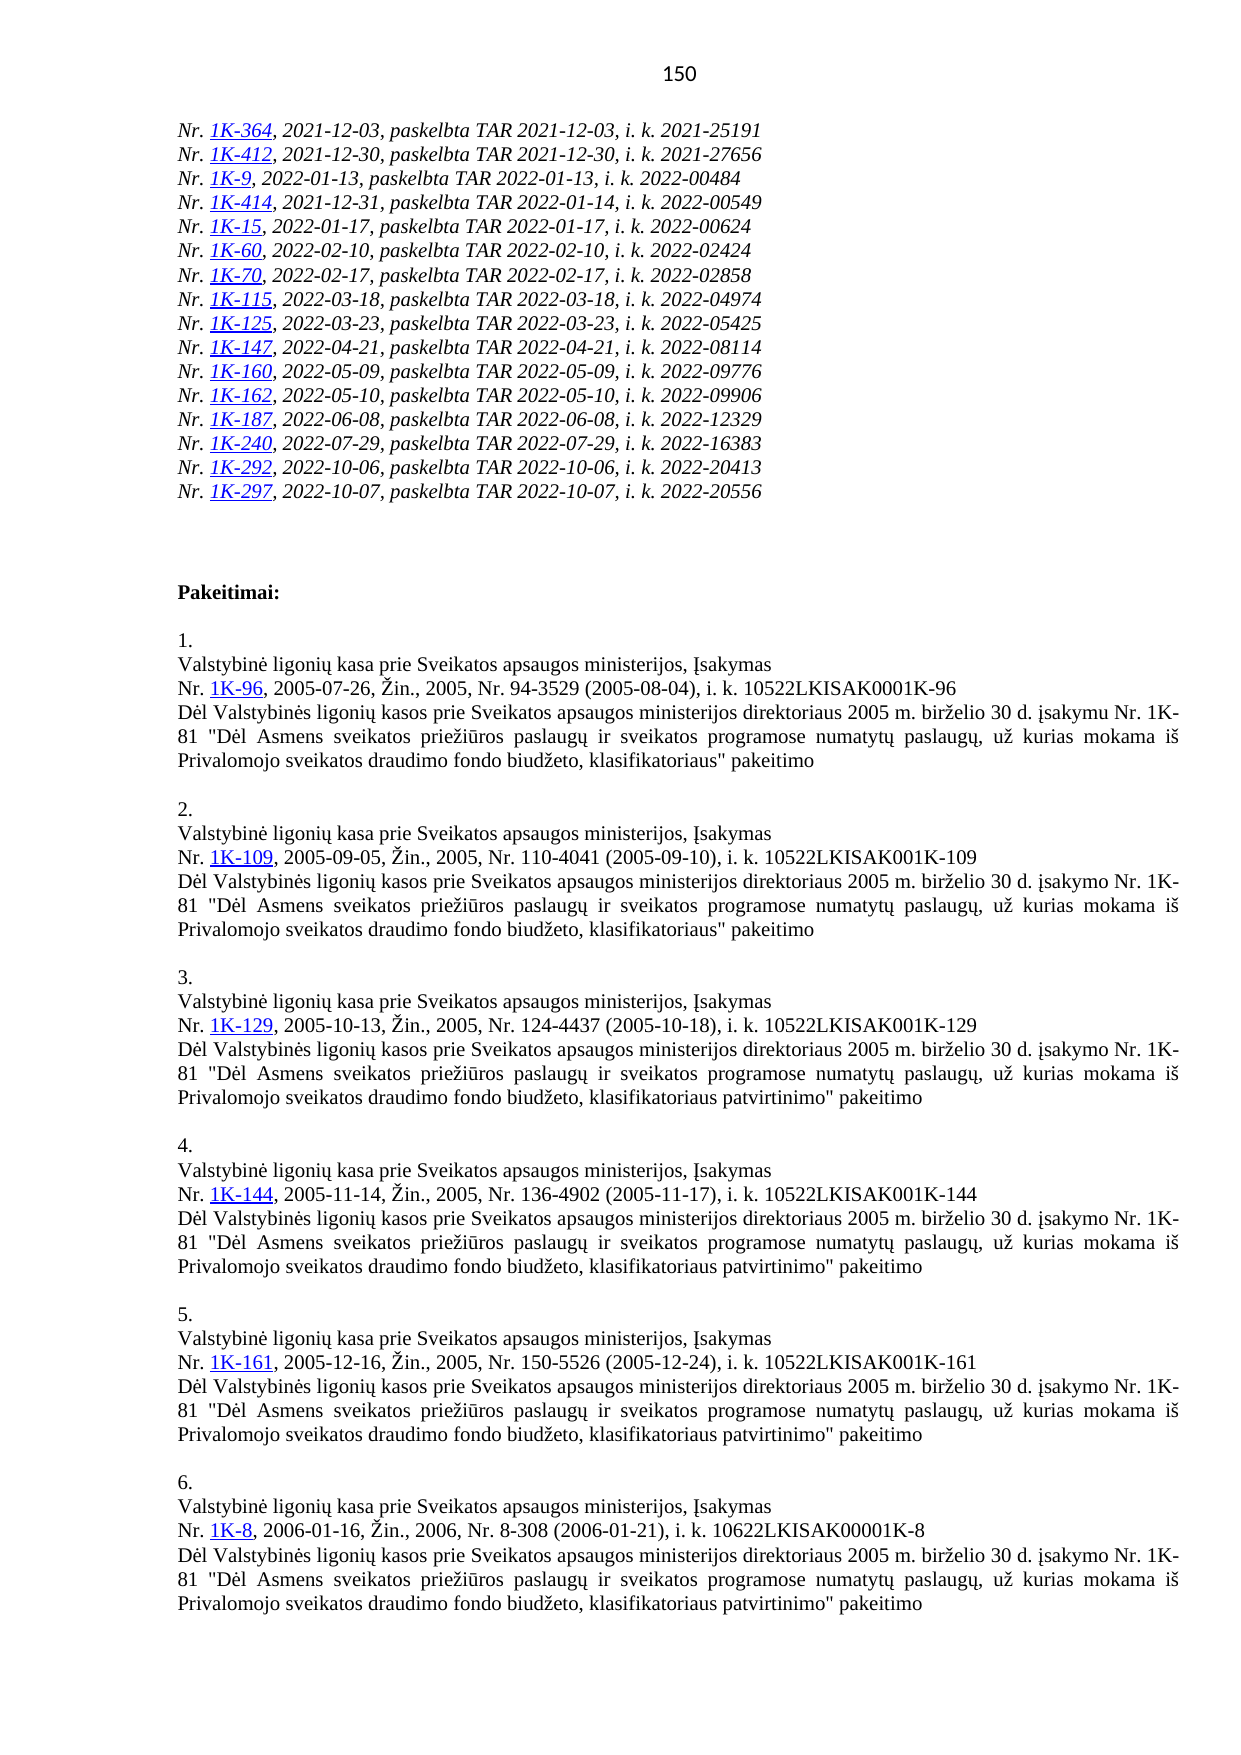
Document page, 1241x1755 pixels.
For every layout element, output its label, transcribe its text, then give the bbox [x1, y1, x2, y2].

text Pakeitimai: [177, 580, 1181, 604]
text Nr. 1K-412, 2021-12-30, paskelbta TAR 2021-12-30, i. k. 2021-27656 [177, 142, 1181, 166]
text Nr. 1K-297, 2022-10-07, paskelbta TAR 2022-10-07, i. k. 2022-20556 [177, 479, 1181, 503]
text 5. [177, 1302, 1181, 1326]
text Valstybinė ligonių kasa prie Sveikatos apsaugos ministerijos, Įsakymas [177, 1157, 1181, 1182]
text Dėl Valstybinės ligonių kasos prie Sveikatos apsaugos ministerijos direktoriaus 2005 m. birželio 30 d. įsakymo Nr. 1K-81 "Dėl Asmens sveikatos priežiūros paslaugų ir sveikatos programose numatytų paslaugų, už kurias mokama iš Privalomojo sveikatos draudimo fondo biudžeto, klasifikatoriaus patvirtinimo" pakeitimo [177, 1037, 1181, 1109]
text Nr. 1K-160, 2022-05-09, paskelbta TAR 2022-05-09, i. k. 2022-09776 [177, 359, 1181, 383]
text Nr. 1K-9, 2022-01-13, paskelbta TAR 2022-01-13, i. k. 2022-00484 [177, 166, 1181, 190]
text Nr. 1K-414, 2021-12-31, paskelbta TAR 2022-01-14, i. k. 2022-00549 [177, 190, 1181, 214]
text Nr. 1K-240, 2022-07-29, paskelbta TAR 2022-07-29, i. k. 2022-16383 [177, 431, 1181, 455]
text Nr. 1K-161, 2005-12-16, Žin., 2005, Nr. 150-5526 (2005-12-24), i. k. 10522LKISAK001K-161 [177, 1350, 1181, 1374]
text 6. [177, 1470, 1181, 1494]
text Nr. 1K-187, 2022-06-08, paskelbta TAR 2022-06-08, i. k. 2022-12329 [177, 407, 1181, 431]
text 2. [177, 797, 1181, 821]
text Dėl Valstybinės ligonių kasos prie Sveikatos apsaugos ministerijos direktoriaus 2005 m. birželio 30 d. įsakymo Nr. 1K-81 "Dėl Asmens sveikatos priežiūros paslaugų ir sveikatos programose numatytų paslaugų, už kurias mokama iš Privalomojo sveikatos draudimo fondo biudžeto, klasifikatoriaus" pakeitimo [177, 869, 1181, 941]
text 3. [177, 965, 1181, 989]
text Nr. 1K-8, 2006-01-16, Žin., 2006, Nr. 8-308 (2006-01-21), i. k. 10622LKISAK00001K-8 [177, 1518, 1181, 1542]
text Dėl Valstybinės ligonių kasos prie Sveikatos apsaugos ministerijos direktoriaus 2005 m. birželio 30 d. įsakymo Nr. 1K-81 "Dėl Asmens sveikatos priežiūros paslaugų ir sveikatos programose numatytų paslaugų, už kurias mokama iš Privalomojo sveikatos draudimo fondo biudžeto, klasifikatoriaus patvirtinimo" pakeitimo [177, 1206, 1181, 1278]
text 4. [177, 1133, 1181, 1157]
text Valstybinė ligonių kasa prie Sveikatos apsaugos ministerijos, Įsakymas [177, 652, 1181, 676]
text Valstybinė ligonių kasa prie Sveikatos apsaugos ministerijos, Įsakymas [177, 989, 1181, 1013]
text Nr. 1K-292, 2022-10-06, paskelbta TAR 2022-10-06, i. k. 2022-20413 [177, 455, 1181, 479]
text Dėl Valstybinės ligonių kasos prie Sveikatos apsaugos ministerijos direktoriaus 2005 m. birželio 30 d. įsakymo Nr. 1K- 81 "Dėl Asmens sveikatos priežiūros paslaugų ir sveikatos programose numatytų paslaugų, už kurias mokama iš Privalomojo sveikatos draudimo fondo biudžeto, klasifikatoriaus patvirtinimo" pakeitimo [177, 1542, 1181, 1615]
text Nr. 1K-15, 2022-01-17, paskelbta TAR 2022-01-17, i. k. 2022-00624 [177, 214, 1181, 238]
text Nr. 1K-364, 2021-12-03, paskelbta TAR 2021-12-03, i. k. 2021-25191 [177, 118, 1181, 142]
text Nr. 1K-115, 2022-03-18, paskelbta TAR 2022-03-18, i. k. 2022-04974 [177, 287, 1181, 311]
text Nr. 1K-60, 2022-02-10, paskelbta TAR 2022-02-10, i. k. 2022-02424 [177, 238, 1181, 262]
text Nr. 1K-70, 2022-02-17, paskelbta TAR 2022-02-17, i. k. 2022-02858 [177, 262, 1181, 287]
text Dėl Valstybinės ligonių kasos prie Sveikatos apsaugos ministerijos direktoriaus 2005 m. birželio 30 d. įsakymu Nr. 1K-81 "Dėl Asmens sveikatos priežiūros paslaugų ir sveikatos programose numatytų paslaugų, už kurias mokama iš Privalomojo sveikatos draudimo fondo biudžeto, klasifikatoriaus" pakeitimo [177, 700, 1181, 772]
text Nr. 1K-96, 2005-07-26, Žin., 2005, Nr. 94-3529 (2005-08-04), i. k. 10522LKISAK0001K-96 [177, 676, 1181, 700]
text Nr. 1K-147, 2022-04-21, paskelbta TAR 2022-04-21, i. k. 2022-08114 [177, 335, 1181, 359]
text Nr. 1K-162, 2022-05-10, paskelbta TAR 2022-05-10, i. k. 2022-09906 [177, 383, 1181, 407]
text 1. [177, 628, 1181, 652]
text Nr. 1K-109, 2005-09-05, Žin., 2005, Nr. 110-4041 (2005-09-10), i. k. 10522LKISAK001K-109 [177, 845, 1181, 869]
text Dėl Valstybinės ligonių kasos prie Sveikatos apsaugos ministerijos direktoriaus 2005 m. birželio 30 d. įsakymo Nr. 1K-81 "Dėl Asmens sveikatos priežiūros paslaugų ir sveikatos programose numatytų paslaugų, už kurias mokama iš Privalomojo sveikatos draudimo fondo biudžeto, klasifikatoriaus patvirtinimo" pakeitimo [177, 1374, 1181, 1446]
text Valstybinė ligonių kasa prie Sveikatos apsaugos ministerijos, Įsakymas [177, 1326, 1181, 1350]
text Valstybinė ligonių kasa prie Sveikatos apsaugos ministerijos, Įsakymas [177, 1494, 1181, 1518]
text Nr. 1K-125, 2022-03-23, paskelbta TAR 2022-03-23, i. k. 2022-05425 [177, 311, 1181, 335]
text Valstybinė ligonių kasa prie Sveikatos apsaugos ministerijos, Įsakymas [177, 821, 1181, 845]
text Nr. 1K-129, 2005-10-13, Žin., 2005, Nr. 124-4437 (2005-10-18), i. k. 10522LKISAK001K-129 [177, 1013, 1181, 1037]
text Nr. 1K-144, 2005-11-14, Žin., 2005, Nr. 136-4902 (2005-11-17), i. k. 10522LKISAK001K-144 [177, 1182, 1181, 1206]
